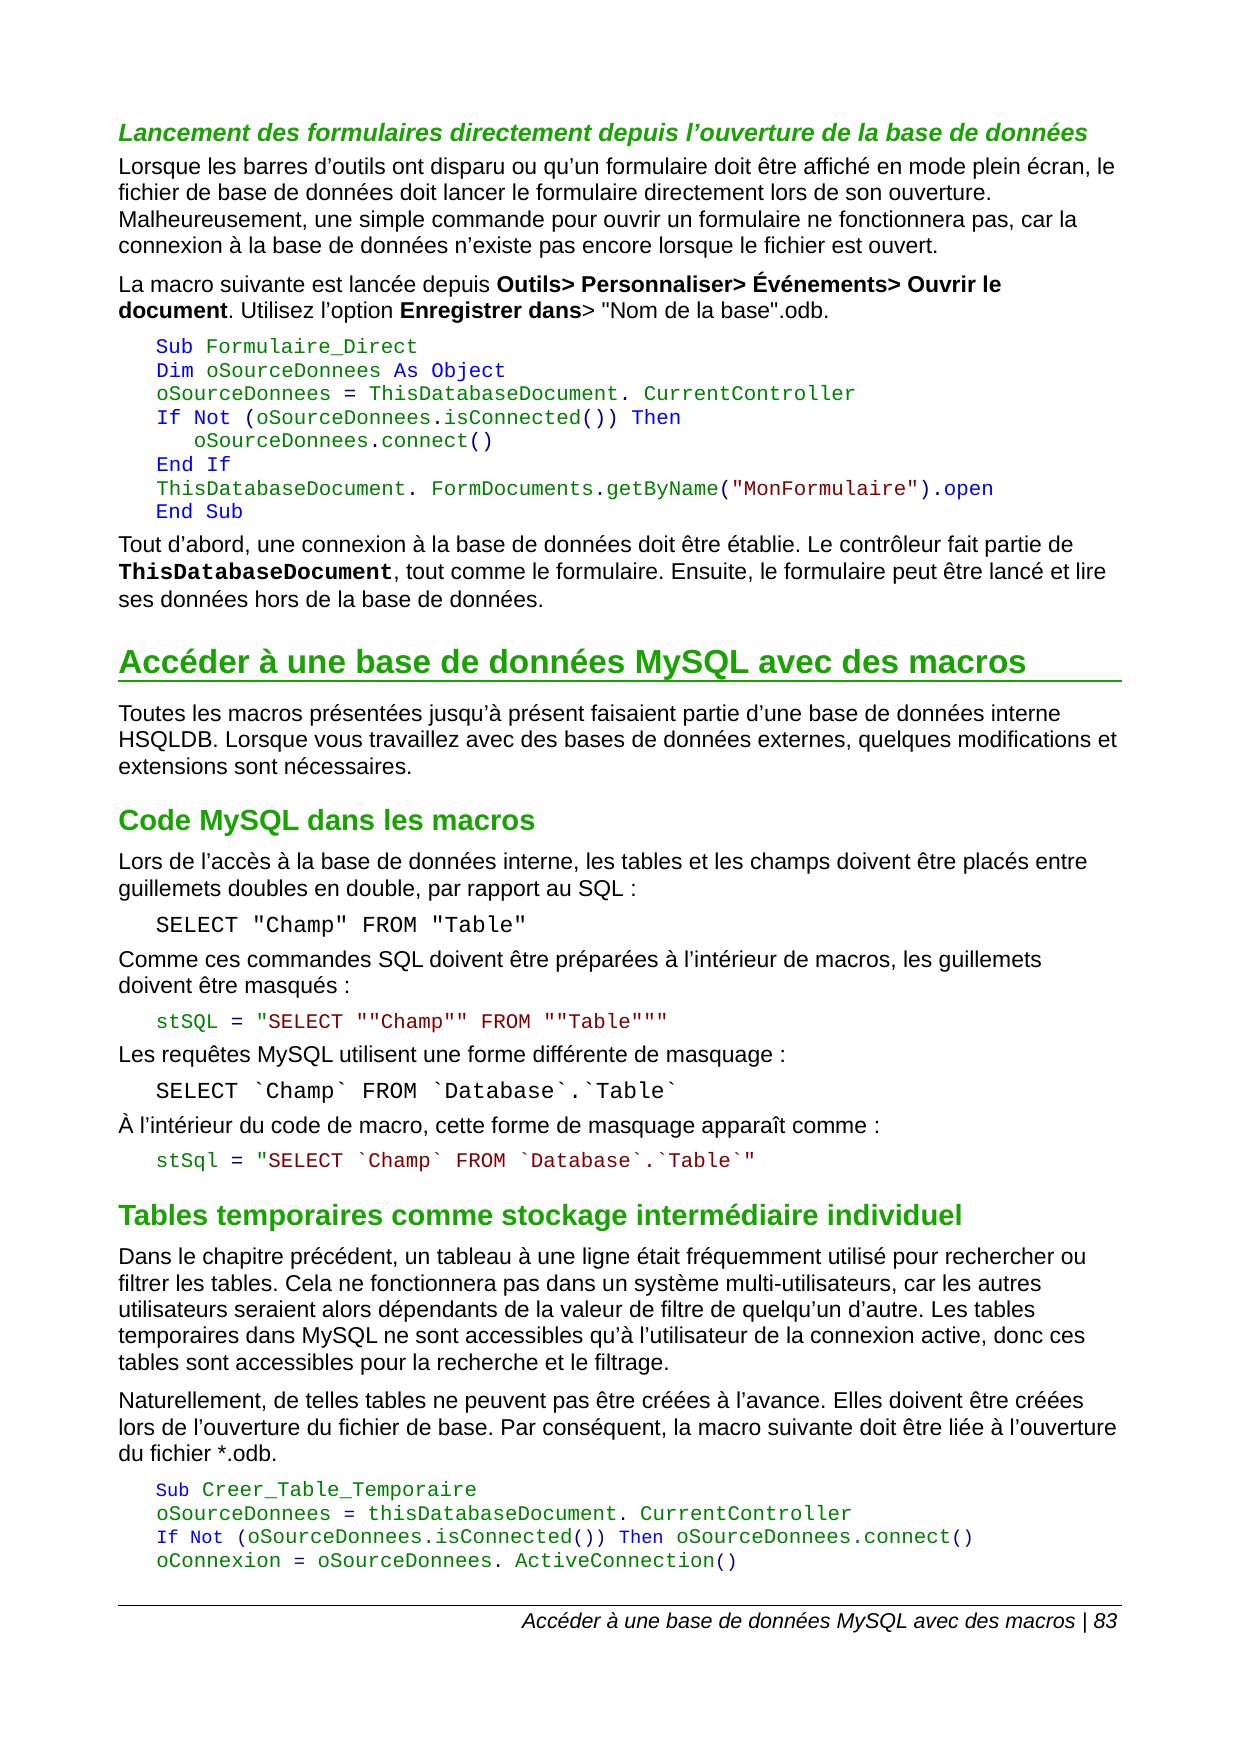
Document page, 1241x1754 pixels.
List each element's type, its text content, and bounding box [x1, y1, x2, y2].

text Sub Creer_Table_Temporaire [156, 1479, 1122, 1503]
text If Not (oSourceDonnees.isConnected()) Then [156, 407, 1122, 431]
text SELECT `Champ` FROM `Database`.`Table` [156, 1079, 1122, 1105]
text Comme ces commandes SQL doivent être préparées à l’intérieur de macros, les guillemets doivent être masqués : [118, 946, 1122, 998]
subtitle Lancement des formulaires directement depuis l’ouverture de la base de données [118, 118, 1122, 147]
text Dans le chapitre précédent, un tableau à une ligne était fréquemment utilisé pour rechercher ou filtrer les tables. Cela ne fonctionnera pas dans un système multi-utilisateurs, car les autres utilisateurs seraient alors dépendants de la valeur de filtre de quelqu’un d’autre. Les tables temporaires dans MySQL ne sont accessibles qu’à l’utilisateur de la connexion active, donc ces tables sont accessibles pour la recherche et le filtrage. [118, 1243, 1122, 1375]
text End Sub [156, 501, 1122, 525]
text End If [156, 454, 1122, 478]
text stSql = "SELECT `Champ` FROM `Database`.`Table`" [156, 1151, 1122, 1174]
text SELECT "Champ" FROM "Table" [156, 913, 1122, 939]
text À l’intérieur du code de macro, cette forme de masquage apparaît comme : [118, 1112, 1122, 1138]
text Tout d’abord, une connexion à la base de données doit être établie. Le contrôleur fait partie de ThisDatabaseDocument, tout comme le formulaire. Ensuite, le formulaire peut être lancé et lire ses données hors de la base de données. [118, 531, 1122, 612]
text La macro suivante est lancée depuis Outils> Personnaliser> Événements> Ouvrir le document. Utilisez l’option Enregistrer dans> "Nom de la base".odb. [118, 271, 1122, 323]
text oConnexion = oSourceDonnees. ActiveConnection() [156, 1550, 1122, 1573]
subtitle Tables temporaires comme stockage intermédiaire individuel [118, 1198, 1122, 1231]
text Les requêtes MySQL utilisent une forme différente de masquage : [118, 1041, 1122, 1067]
text Lors de l’accès à la base de données interne, les tables et les champs doivent être placés entre guillemets doubles en double, par rapport au SQL : [118, 848, 1122, 901]
text stSQL = "SELECT ""Champ"" FROM ""Table""" [156, 1011, 1122, 1034]
text Sub Formulaire_Direct [156, 336, 1122, 359]
text Naturellement, de telles tables ne peuvent pas être créées à l’avance. Elles doivent être créées lors de l’ouverture du fichier de base. Par conséquent, la macro suivante doit être liée à l’ouverture du fichier *.odb. [118, 1387, 1122, 1466]
text ThisDatabaseDocument. FormDocuments.getByName("MonFormulaire").open [156, 478, 1122, 501]
subtitle Code MySQL dans les macros [118, 803, 1122, 836]
subtitle Accéder à une base de données MySQL avec des macros [118, 642, 1122, 680]
text Toutes les macros présentées jusqu’à présent faisaient partie d’une base de données interne HSQLDB. Lorsque vous travaillez avec des bases de données externes, quelques modifications et extensions sont nécessaires. [118, 700, 1122, 779]
text Dim oSourceDonnees As Object [156, 359, 1122, 383]
text If Not (oSourceDonnees.isConnected()) Then oSourceDonnees.connect() [156, 1526, 1122, 1550]
text oSourceDonnees.connect() [156, 431, 1122, 454]
text oSourceDonnees = ThisDatabaseDocument. CurrentController [156, 383, 1122, 407]
text oSourceDonnees = thisDatabaseDocument. CurrentController [156, 1503, 1122, 1526]
text Lorsque les barres d’outils ont disparu ou qu’un formulaire doit être affiché en mode plein écran, le fichier de base de données doit lancer le formulaire directement lors de son ouverture. Malheureusement, une simple commande pour ouvrir un formulaire ne fonctionnera pas, car la connexion à la base de données n’existe pas encore lorsque le fichier est ouvert. [118, 153, 1122, 258]
